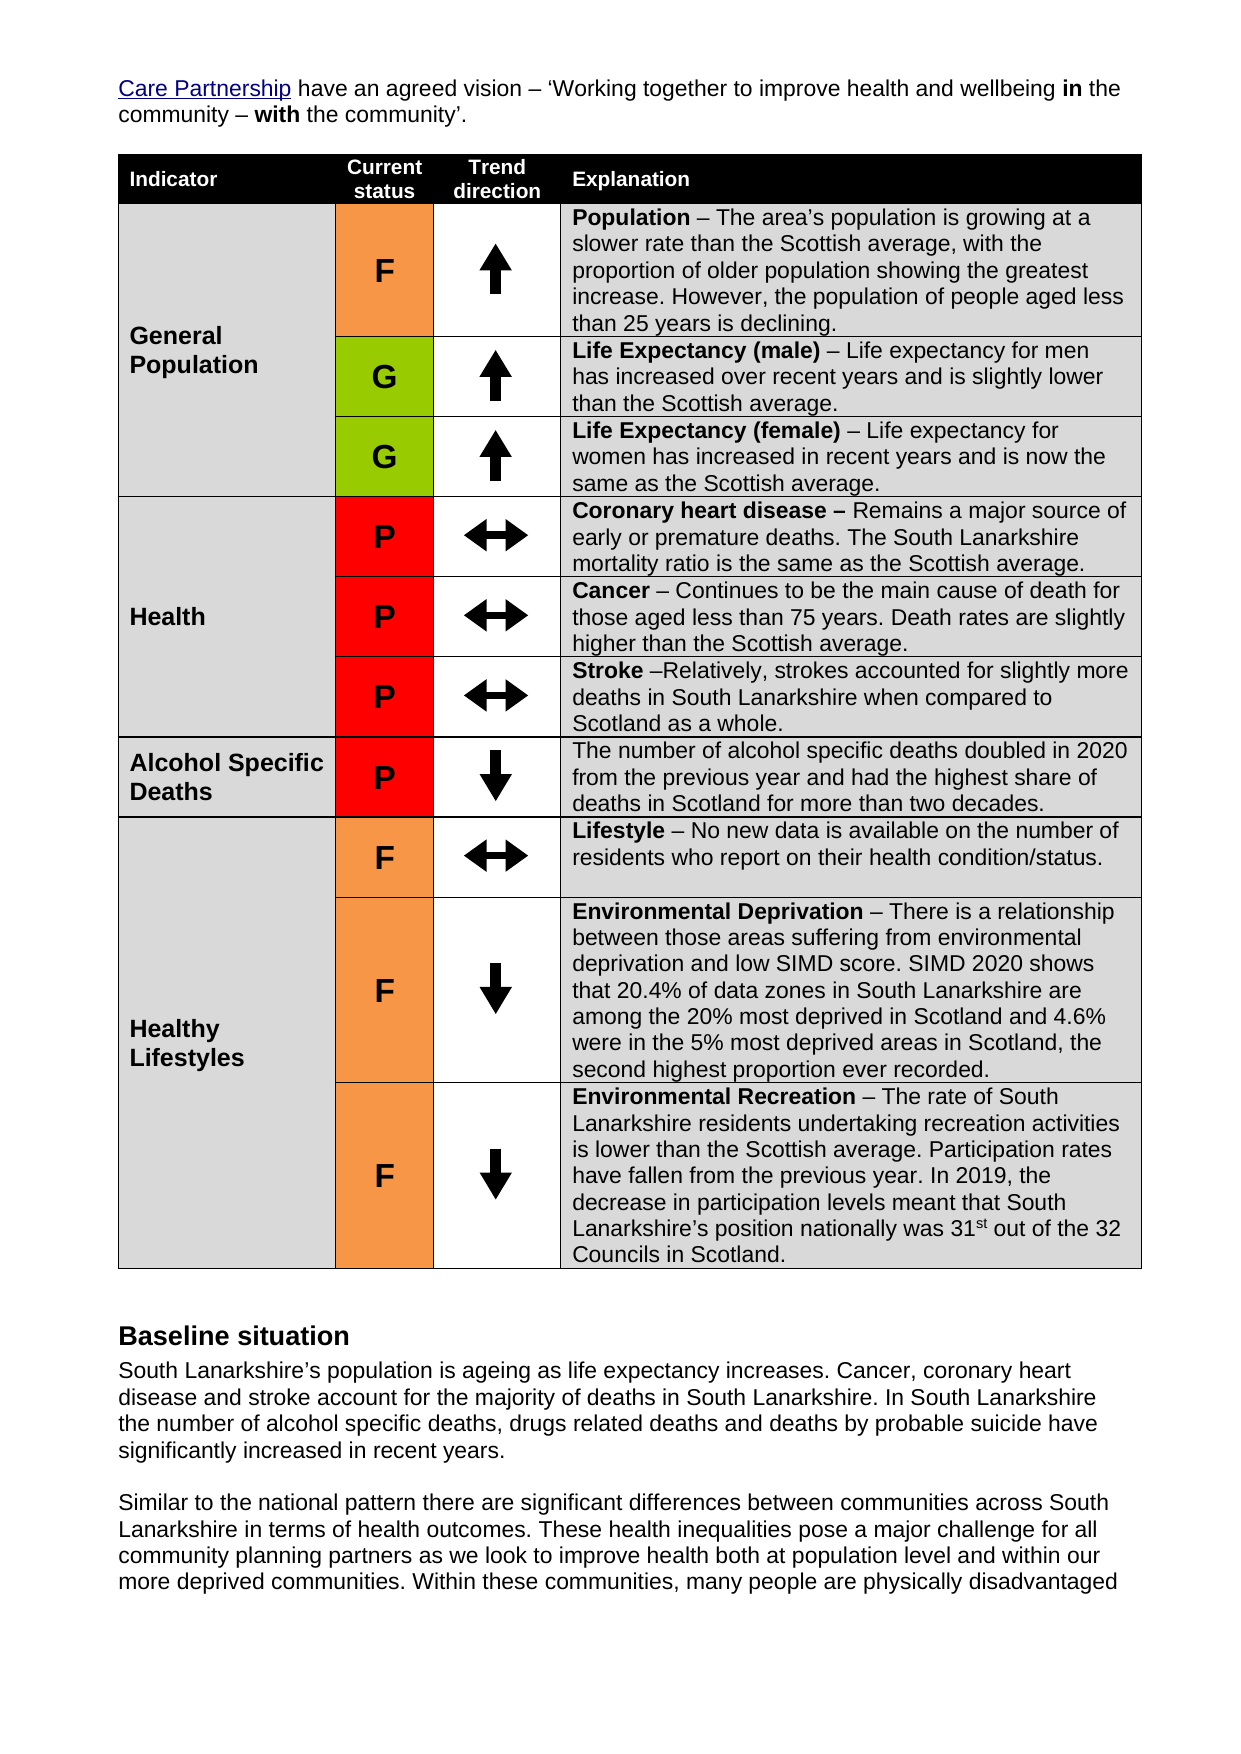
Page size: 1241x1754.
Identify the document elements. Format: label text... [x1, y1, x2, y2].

table_cell Lifestyle – No new data is available on the number of residents who report on their health condition/status. [561, 818, 1141, 897]
table_cell Life Expectancy (male) – Life expectancy for men has increased over recent years and is slightly lower than the Scottish average. [561, 337, 1141, 416]
text South Lanarkshire’s population is ageing as life expectancy increases. Cancer, coronary heart disease and stroke account for the majority of deaths in South Lanarkshire. In South Lanarkshire the number of alcohol specific deaths, drugs related deaths and deaths by probable suicide have significantly increased in recent years. [118, 1357, 1122, 1463]
subtitle Baseline situation [118, 1320, 1122, 1351]
table_cell P [336, 657, 433, 736]
table_cell G [336, 337, 433, 416]
table_cell F [336, 204, 433, 336]
table_cell The number of alcohol specific deaths doubled in 2020 from the previous year and had the highest share of deaths in Scotland for more than two decades. [561, 738, 1141, 816]
table_cell [434, 657, 560, 736]
table_cell Life Expectancy (female) – Life expectancy for women has increased in recent years and is now the same as the Scottish average. [561, 417, 1141, 496]
table_cell P [336, 738, 433, 816]
table_cell Population – The area’s population is growing at a slower rate than the Scottish average, with the proportion of older population showing the greatest increase. However, the population of people aged less than 25 years is declining. [561, 204, 1141, 336]
table_cell [434, 1083, 560, 1268]
table_header Indicator [119, 155, 335, 203]
table_cell [434, 337, 560, 416]
table_header Current status [336, 155, 433, 203]
table_cell [434, 818, 560, 897]
table_cell [434, 417, 560, 496]
table_cell F [336, 818, 433, 897]
table_cell P [336, 577, 433, 656]
table_cell Environmental Deprivation – There is a relationship between those areas suffering from environmental deprivation and low SIMD score. SIMD 2020 shows that 20.4% of data zones in South Lanarkshire are among the 20% most deprived in Scotland and 4.6% were in the 5% most deprived areas in Scotland, the second highest proportion ever recorded. [561, 898, 1141, 1082]
table_cell General Population [119, 204, 335, 496]
text Similar to the national pattern there are significant differences between communities across South Lanarkshire in terms of health outcomes. These health inequalities pose a major challenge for all community planning partners as we look to improve health both at population level and within our more deprived communities. Within these communities, many people are physically disadvantaged [118, 1489, 1122, 1595]
table_cell [434, 898, 560, 1082]
table_cell F [336, 898, 433, 1082]
table_header Explanation [561, 155, 1141, 203]
table_cell Healthy Lifestyles [119, 818, 335, 1268]
table_cell Cancer – Continues to be the main cause of death for those aged less than 75 years. Death rates are slightly higher than the Scottish average. [561, 577, 1141, 656]
table_cell [434, 204, 560, 336]
table_cell Alcohol Specific Deaths [119, 738, 335, 816]
table_cell G [336, 417, 433, 496]
table_cell F [336, 1083, 433, 1268]
table_cell Stroke –Relatively, strokes accounted for slightly more deaths in South Lanarkshire when compared to Scotland as a whole. [561, 657, 1141, 736]
table_cell Environmental Recreation – The rate of South Lanarkshire residents undertaking recreation activities is lower than the Scottish average. Participation rates have fallen from the previous year. In 2019, the decrease in participation levels meant that South Lanarkshire’s position nationally was 31st out of the 32 Councils in Scotland. [561, 1083, 1141, 1268]
table_cell [434, 577, 560, 656]
text Care Partnership have an agreed vision – ‘Working together to improve health and wellbeing in the community – with the community’. [118, 75, 1122, 128]
table_cell Health [119, 497, 335, 736]
table_cell [434, 497, 560, 576]
table_cell P [336, 497, 433, 576]
table_header Trend direction [434, 155, 560, 203]
table_cell Coronary heart disease – Remains a major source of early or premature deaths. The South Lanarkshire mortality ratio is the same as the Scottish average. [561, 497, 1141, 576]
table_cell [434, 738, 560, 816]
